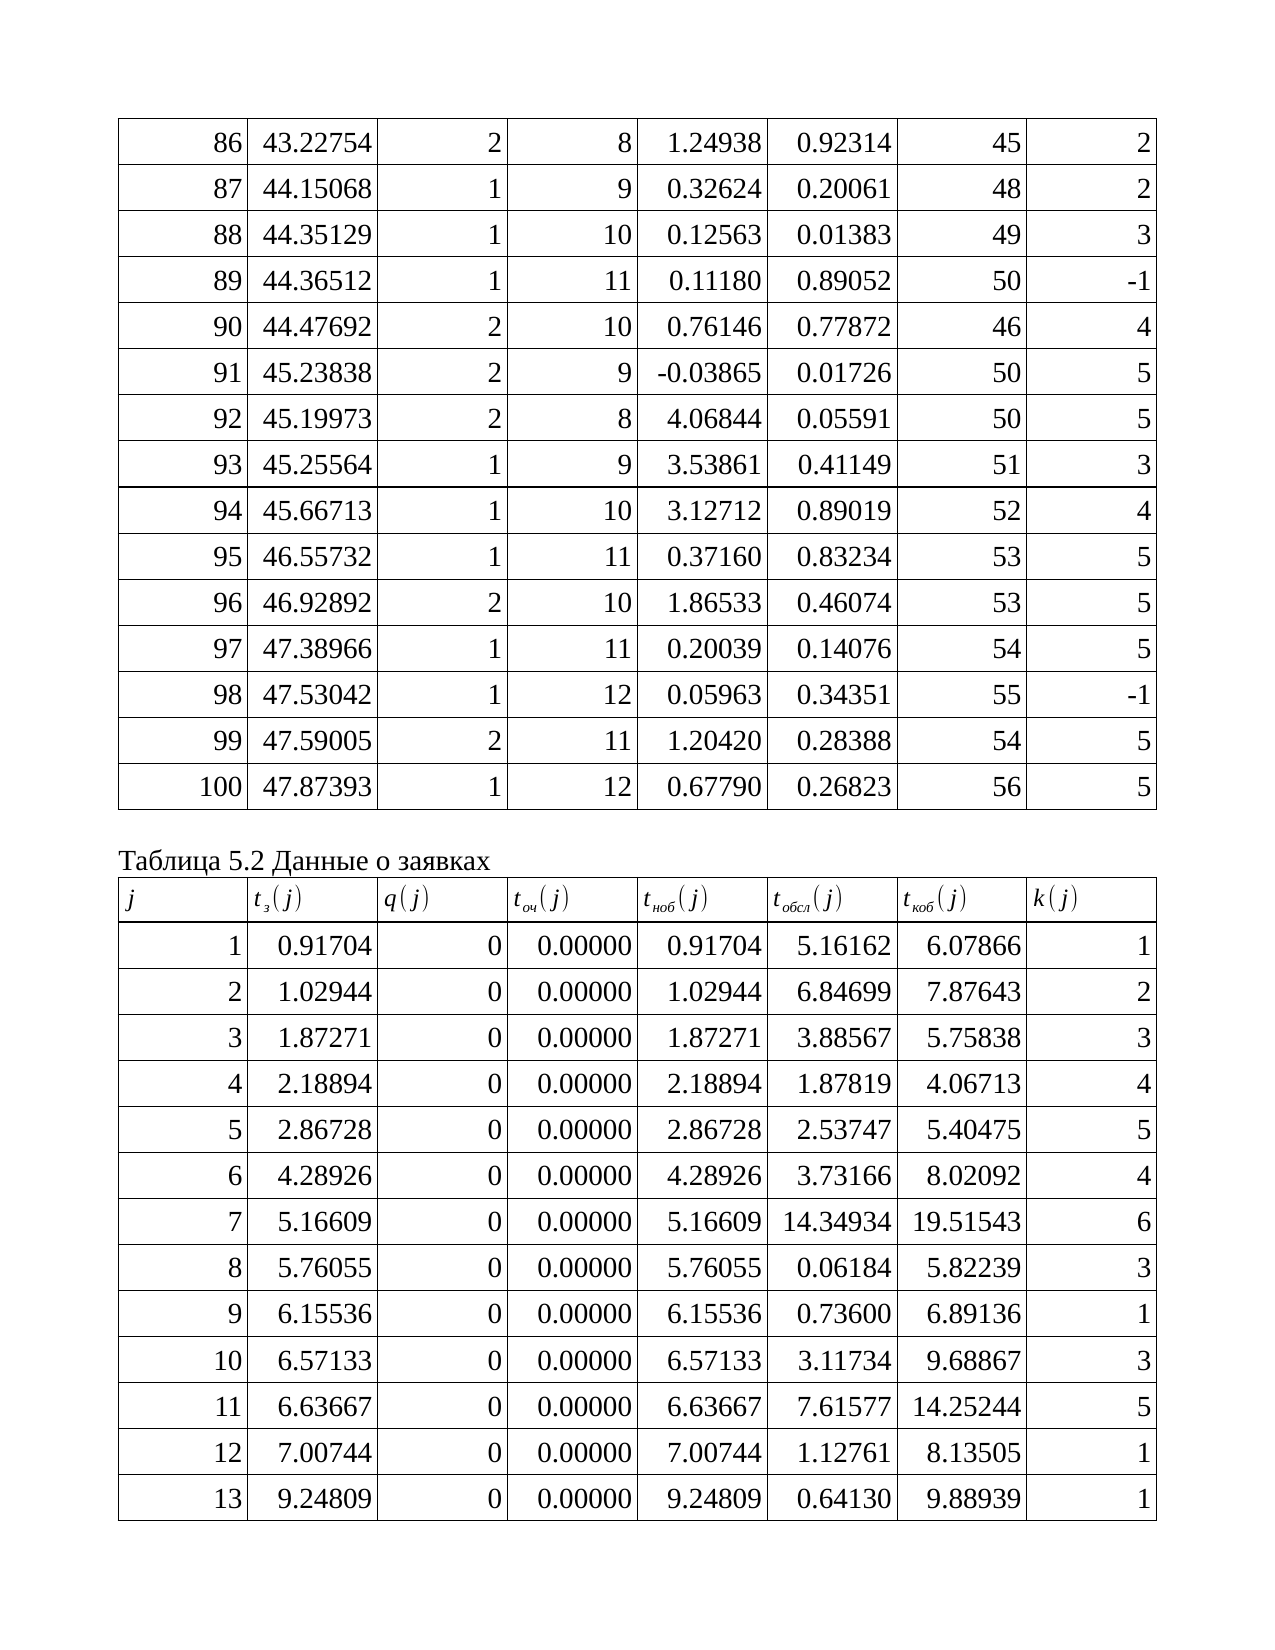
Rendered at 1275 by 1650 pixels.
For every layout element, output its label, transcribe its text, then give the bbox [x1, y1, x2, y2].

table_cell 45.19973 [248, 395, 377, 440]
table_cell 3 [1027, 1245, 1156, 1290]
table_cell 0.00000 [508, 1337, 637, 1382]
table_cell 52 [898, 488, 1026, 532]
table_cell 9 [119, 1291, 247, 1336]
table_cell 10 [508, 211, 637, 256]
table_cell -1 [1027, 672, 1156, 717]
table_cell 0.20061 [768, 165, 897, 210]
table_cell 3 [1027, 441, 1156, 486]
table_cell 5.76055 [248, 1245, 377, 1290]
table_cell 46.92892 [248, 580, 377, 624]
table_cell 8 [508, 119, 637, 164]
table_cell 1 [378, 626, 507, 671]
table_cell 5 [1027, 349, 1156, 394]
table_cell 5 [1027, 626, 1156, 671]
table_cell 43.22754 [248, 119, 377, 164]
table_cell 3.12712 [638, 488, 767, 532]
table_cell 0.00000 [508, 1475, 637, 1520]
text Таблица 5.2 Данные о заявках [118, 843, 1157, 877]
table_cell 93 [119, 441, 247, 486]
table_cell 5 [1027, 534, 1156, 578]
table_cell 95 [119, 534, 247, 578]
table_cell 0 [378, 969, 507, 1013]
table_cell 11 [508, 257, 637, 302]
table_cell 0.00000 [508, 969, 637, 1013]
table_cell 0.00000 [508, 1107, 637, 1152]
table_cell 8.13505 [898, 1429, 1026, 1474]
table_cell 0.64130 [768, 1475, 897, 1520]
table_cell 1 [1027, 1475, 1156, 1520]
table_cell 45.66713 [248, 488, 377, 532]
table_cell 4 [1027, 1153, 1156, 1198]
table_cell 14.34934 [768, 1199, 897, 1244]
table_cell 13 [119, 1475, 247, 1520]
table_cell 1 [119, 923, 247, 967]
table_cell 44.15068 [248, 165, 377, 210]
table_cell 2 [378, 395, 507, 440]
table_cell 0 [378, 1245, 507, 1290]
table_cell 3 [119, 1015, 247, 1059]
table_cell 2 [378, 349, 507, 394]
table_cell 3.53861 [638, 441, 767, 486]
table_cell 2 [1027, 119, 1156, 164]
table_cell 50 [898, 395, 1026, 440]
table_cell 6.63667 [248, 1383, 377, 1428]
table_cell 53 [898, 580, 1026, 624]
table_cell 9 [508, 349, 637, 394]
table_cell 2.86728 [248, 1107, 377, 1152]
table_cell 3.11734 [768, 1337, 897, 1382]
table_cell 89 [119, 257, 247, 302]
table_cell 1.24938 [638, 119, 767, 164]
table_header [119, 878, 247, 921]
table_cell 5.82239 [898, 1245, 1026, 1290]
table_cell 1.02944 [638, 969, 767, 1013]
table_cell 0.00000 [508, 1429, 637, 1474]
table_cell 0.67790 [638, 764, 767, 809]
table_cell 4.28926 [248, 1153, 377, 1198]
table_cell 5 [1027, 764, 1156, 809]
table_cell 0.91704 [248, 923, 377, 967]
table_cell 1 [378, 257, 507, 302]
table_cell 46.55732 [248, 534, 377, 578]
table_cell 5 [1027, 580, 1156, 624]
table_cell 0.26823 [768, 764, 897, 809]
table_cell 2 [378, 580, 507, 624]
table_cell 0 [378, 1475, 507, 1520]
table_cell 5 [1027, 1107, 1156, 1152]
table_cell 1.86533 [638, 580, 767, 624]
table_cell 10 [508, 580, 637, 624]
table_cell 8 [119, 1245, 247, 1290]
table_cell 1.02944 [248, 969, 377, 1013]
table_cell 11 [119, 1383, 247, 1428]
table_header [508, 878, 637, 921]
table_cell 6 [119, 1153, 247, 1198]
table_cell 0 [378, 1107, 507, 1152]
table_cell 92 [119, 395, 247, 440]
table_cell 0.01726 [768, 349, 897, 394]
table_cell 5.16609 [248, 1199, 377, 1244]
table_cell 46 [898, 303, 1026, 348]
table_cell 0.12563 [638, 211, 767, 256]
table_cell 47.38966 [248, 626, 377, 671]
table_cell 5.75838 [898, 1015, 1026, 1059]
table_cell 0 [378, 1383, 507, 1428]
table_cell 2.86728 [638, 1107, 767, 1152]
table_cell 9.24809 [248, 1475, 377, 1520]
table_cell 7.00744 [638, 1429, 767, 1474]
table_cell 0 [378, 1153, 507, 1198]
table_cell 99 [119, 718, 247, 763]
table_cell 6.07866 [898, 923, 1026, 967]
table_cell 12 [508, 764, 637, 809]
table_cell 1.87819 [768, 1061, 897, 1106]
table_cell 1.20420 [638, 718, 767, 763]
table_cell 55 [898, 672, 1026, 717]
table_cell 19.51543 [898, 1199, 1026, 1244]
table_cell 1 [1027, 1291, 1156, 1336]
table_header [378, 878, 507, 921]
table_cell 7 [119, 1199, 247, 1244]
table_cell 0 [378, 1015, 507, 1059]
table_cell 10 [508, 488, 637, 532]
table_header [248, 878, 377, 921]
table_cell 0.00000 [508, 1199, 637, 1244]
table_cell -1 [1027, 257, 1156, 302]
table_header [638, 878, 767, 921]
table_cell 3.88567 [768, 1015, 897, 1059]
table_cell 0.32624 [638, 165, 767, 210]
table_cell 0.34351 [768, 672, 897, 717]
table_cell 4.06844 [638, 395, 767, 440]
table_cell 7.87643 [898, 969, 1026, 1013]
table_cell 0 [378, 1061, 507, 1106]
table_cell 11 [508, 626, 637, 671]
table_cell 50 [898, 257, 1026, 302]
table_cell 0 [378, 923, 507, 967]
table_cell 1.87271 [638, 1015, 767, 1059]
table_cell 49 [898, 211, 1026, 256]
table_cell 5.16609 [638, 1199, 767, 1244]
table_cell 51 [898, 441, 1026, 486]
table_cell 88 [119, 211, 247, 256]
table_cell 0.89052 [768, 257, 897, 302]
table_cell 0.00000 [508, 1291, 637, 1336]
table_cell 2.18894 [248, 1061, 377, 1106]
table_cell 6.89136 [898, 1291, 1026, 1336]
table_cell 0 [378, 1291, 507, 1336]
table_header [1027, 878, 1156, 921]
table_cell 1 [378, 165, 507, 210]
table_cell 5.76055 [638, 1245, 767, 1290]
table_cell 1 [1027, 1429, 1156, 1474]
table_cell 1 [1027, 923, 1156, 967]
table_cell 47.53042 [248, 672, 377, 717]
table_cell 0.28388 [768, 718, 897, 763]
table_cell 5 [119, 1107, 247, 1152]
table_cell 47.59005 [248, 718, 377, 763]
table_cell -0.03865 [638, 349, 767, 394]
table_cell 12 [508, 672, 637, 717]
table_cell 1 [378, 672, 507, 717]
table_cell 12 [119, 1429, 247, 1474]
table_cell 6.57133 [248, 1337, 377, 1382]
table_cell 5.16162 [768, 923, 897, 967]
table_cell 1 [378, 441, 507, 486]
table_cell 56 [898, 764, 1026, 809]
table_cell 0.77872 [768, 303, 897, 348]
table_cell 0.11180 [638, 257, 767, 302]
table_cell 8.02092 [898, 1153, 1026, 1198]
table_cell 53 [898, 534, 1026, 578]
table_cell 6.15536 [248, 1291, 377, 1336]
table_cell 87 [119, 165, 247, 210]
table_cell 0.00000 [508, 1383, 637, 1428]
table_cell 0.00000 [508, 1015, 637, 1059]
table_cell 5 [1027, 395, 1156, 440]
table_cell 0.83234 [768, 534, 897, 578]
table_cell 2.18894 [638, 1061, 767, 1106]
table_cell 10 [508, 303, 637, 348]
table_cell 7.61577 [768, 1383, 897, 1428]
table_cell 5.40475 [898, 1107, 1026, 1152]
table_cell 11 [508, 718, 637, 763]
table_cell 4 [1027, 488, 1156, 532]
table_cell 4 [1027, 303, 1156, 348]
table_cell 0.73600 [768, 1291, 897, 1336]
table_cell 98 [119, 672, 247, 717]
table_cell 0.00000 [508, 1061, 637, 1106]
table_cell 54 [898, 718, 1026, 763]
table_cell 9 [508, 441, 637, 486]
table_cell 6.57133 [638, 1337, 767, 1382]
table_cell 4 [119, 1061, 247, 1106]
table_header [898, 878, 1026, 921]
table_cell 6.15536 [638, 1291, 767, 1336]
table_cell 0.41149 [768, 441, 897, 486]
table_cell 1.87271 [248, 1015, 377, 1059]
table_cell 0.37160 [638, 534, 767, 578]
table_cell 4.06713 [898, 1061, 1026, 1106]
table_cell 48 [898, 165, 1026, 210]
table_cell 45 [898, 119, 1026, 164]
table_cell 7.00744 [248, 1429, 377, 1474]
table_cell 47.87393 [248, 764, 377, 809]
table_cell 5 [1027, 1383, 1156, 1428]
table_cell 97 [119, 626, 247, 671]
table_cell 6.63667 [638, 1383, 767, 1428]
table_cell 8 [508, 395, 637, 440]
table_cell 0.91704 [638, 923, 767, 967]
table_cell 0.20039 [638, 626, 767, 671]
table_cell 2 [378, 718, 507, 763]
table_cell 9.68867 [898, 1337, 1026, 1382]
table_cell 0 [378, 1337, 507, 1382]
table_cell 1 [378, 211, 507, 256]
table_cell 96 [119, 580, 247, 624]
table_cell 2.53747 [768, 1107, 897, 1152]
table_cell 0.06184 [768, 1245, 897, 1290]
table_cell 9.88939 [898, 1475, 1026, 1520]
table_cell 9 [508, 165, 637, 210]
table_cell 3 [1027, 1015, 1156, 1059]
table_cell 4 [1027, 1061, 1156, 1106]
table_cell 0.00000 [508, 1245, 637, 1290]
table_cell 0.46074 [768, 580, 897, 624]
table_cell 0.05963 [638, 672, 767, 717]
table_cell 0.05591 [768, 395, 897, 440]
table_cell 2 [378, 303, 507, 348]
table_cell 45.25564 [248, 441, 377, 486]
table_cell 44.47692 [248, 303, 377, 348]
table_cell 0.01383 [768, 211, 897, 256]
table_cell 5 [1027, 718, 1156, 763]
table_cell 3 [1027, 1337, 1156, 1382]
table_cell 86 [119, 119, 247, 164]
table_cell 1 [378, 764, 507, 809]
table_cell 2 [1027, 969, 1156, 1013]
table_cell 94 [119, 488, 247, 532]
table_cell 50 [898, 349, 1026, 394]
table_cell 45.23838 [248, 349, 377, 394]
table_cell 0.00000 [508, 923, 637, 967]
table_cell 100 [119, 764, 247, 809]
table_cell 0.00000 [508, 1153, 637, 1198]
table_cell 14.25244 [898, 1383, 1026, 1428]
table_cell 0.92314 [768, 119, 897, 164]
table_cell 54 [898, 626, 1026, 671]
table_cell 1.12761 [768, 1429, 897, 1474]
table_cell 90 [119, 303, 247, 348]
table_header [768, 878, 897, 921]
table_cell 11 [508, 534, 637, 578]
table_cell 10 [119, 1337, 247, 1382]
table_cell 2 [119, 969, 247, 1013]
table_cell 2 [1027, 165, 1156, 210]
table_cell 0 [378, 1199, 507, 1244]
table_cell 44.35129 [248, 211, 377, 256]
table_cell 1 [378, 488, 507, 532]
table_cell 3.73166 [768, 1153, 897, 1198]
table_cell 0.14076 [768, 626, 897, 671]
table_cell 3 [1027, 211, 1156, 256]
table_cell 0.76146 [638, 303, 767, 348]
table_cell 44.36512 [248, 257, 377, 302]
table_cell 6 [1027, 1199, 1156, 1244]
table_cell 0 [378, 1429, 507, 1474]
table_cell 6.84699 [768, 969, 897, 1013]
table_cell 4.28926 [638, 1153, 767, 1198]
table_cell 91 [119, 349, 247, 394]
table_cell 1 [378, 534, 507, 578]
table_cell 2 [378, 119, 507, 164]
table_cell 9.24809 [638, 1475, 767, 1520]
table_cell 0.89019 [768, 488, 897, 532]
